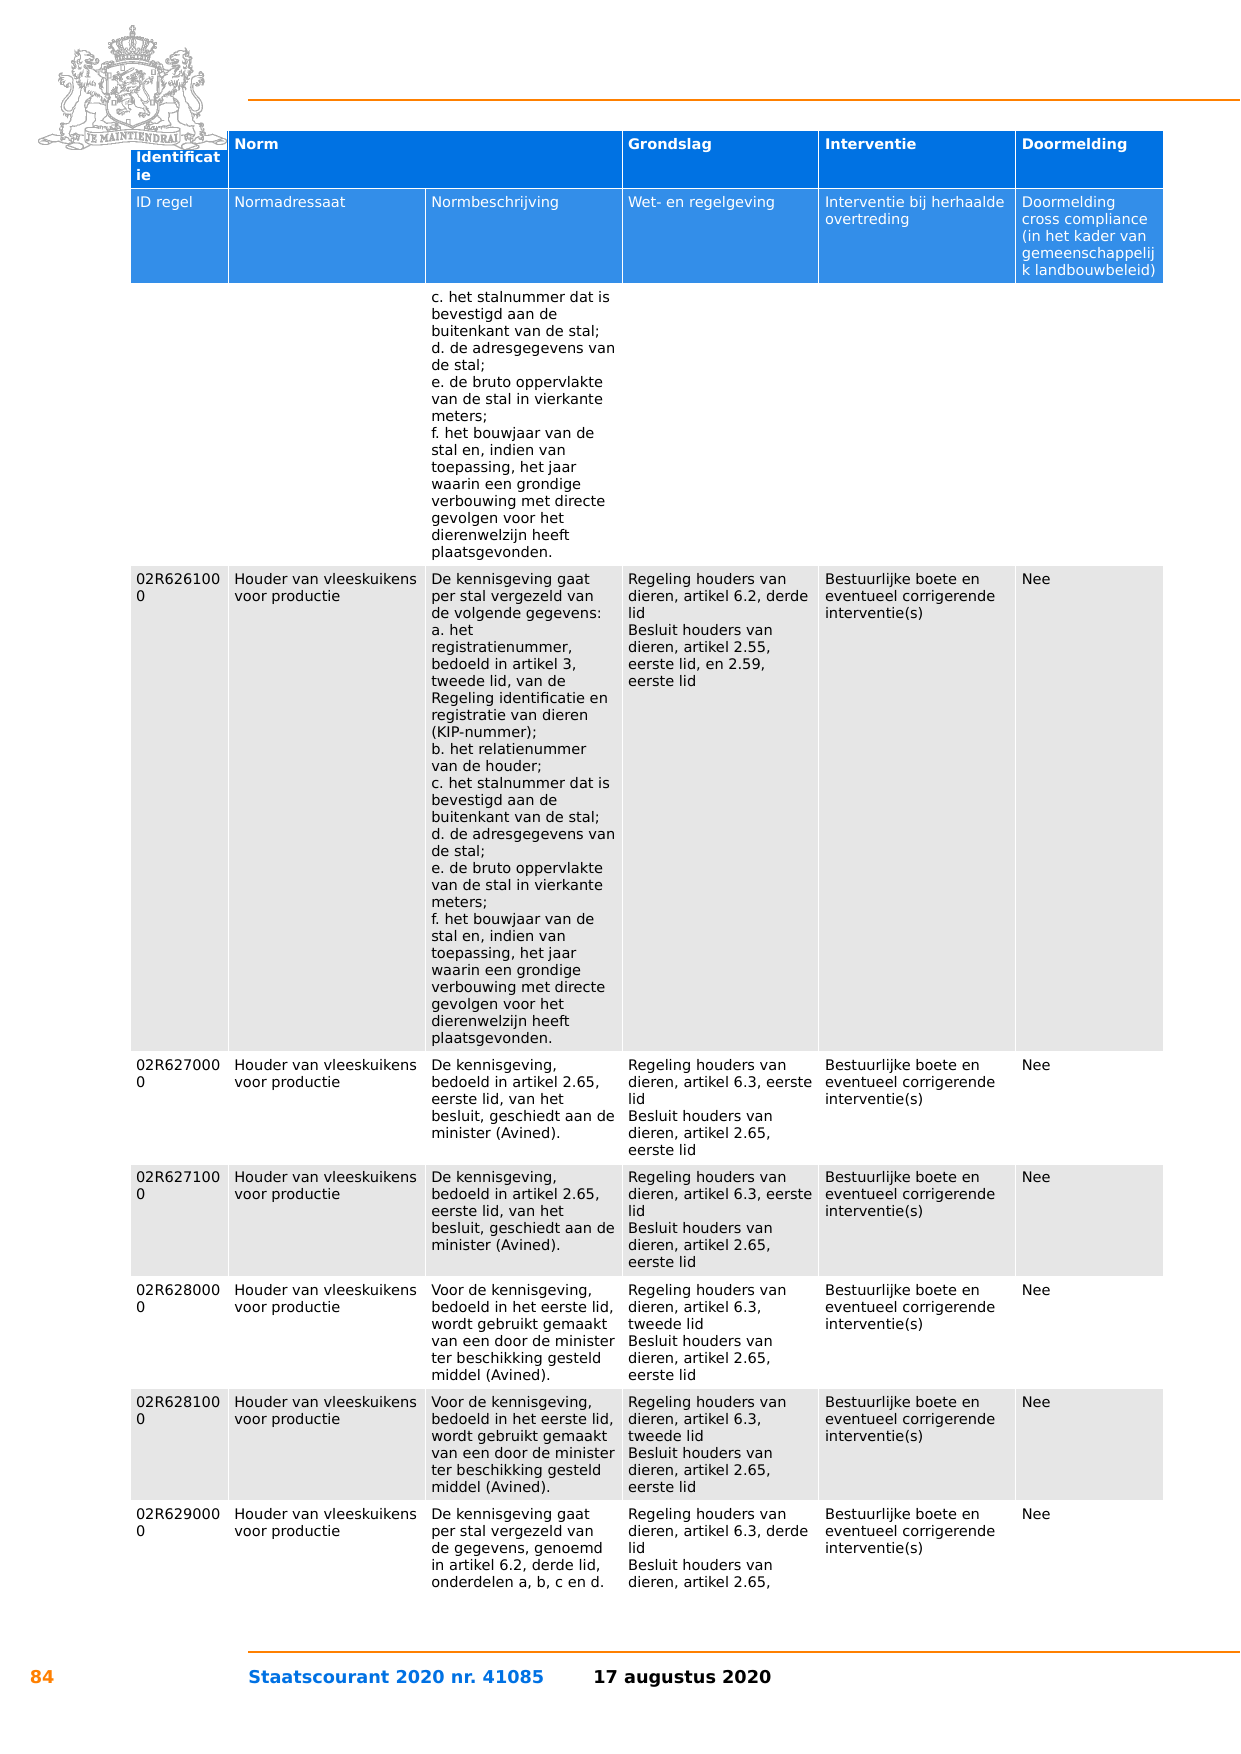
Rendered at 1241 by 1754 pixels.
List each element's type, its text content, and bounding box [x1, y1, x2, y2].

table_cell [1016, 284, 1163, 565]
picture [38, 25, 227, 150]
table_cell Houder van vleeskuikens voor productie [229, 1389, 425, 1500]
table_header Grondslag [623, 131, 818, 188]
table_cell Nee [1016, 1052, 1163, 1163]
table_header Identificatie [131, 131, 228, 188]
table_header Doormelding [1016, 131, 1163, 188]
table_cell Voor de kennisgeving, bedoeld in het eerste lid, wordt gebruikt gemaakt van een door de minister ter beschikking gesteld middel (Avined). [426, 1277, 622, 1388]
table_cell Regeling houders van dieren, artikel 6.3, tweede lid Besluit houders van dieren, artikel 2.65, eerste lid [623, 1389, 818, 1500]
table_cell Bestuurlijke boete en eventueel corrigerende interventie(s) [819, 566, 1015, 1051]
table_cell [131, 284, 228, 565]
table_cell 02R6261000 [131, 566, 228, 1051]
table_cell Houder van vleeskuikens voor productie [229, 1052, 425, 1163]
table_cell Bestuurlijke boete en eventueel corrigerende interventie(s) [819, 1389, 1015, 1500]
table_cell Houder van vleeskuikens voor productie [229, 1501, 425, 1596]
table_cell Bestuurlijke boete en eventueel corrigerende interventie(s) [819, 1501, 1015, 1596]
table_cell Bestuurlijke boete en eventueel corrigerende interventie(s) [819, 1052, 1015, 1163]
table_cell Houder van vleeskuikens voor productie [229, 566, 425, 1051]
table_cell De kennisgeving gaat per stal vergezeld van de gegevens, genoemd in artikel 6.2, derde lid, onderdelen a, b, c en d. [426, 1501, 622, 1596]
table_cell 02R6270000 [131, 1052, 228, 1163]
table_cell 02R6280000 [131, 1277, 228, 1388]
table_header Norm [229, 131, 622, 188]
table_cell Regeling houders van dieren, artikel 6.3, eerste lid Besluit houders van dieren, artikel 2.65, eerste lid [623, 1165, 818, 1276]
table_cell Regeling houders van dieren, artikel 6.3, eerste lid Besluit houders van dieren, artikel 2.65, eerste lid [623, 1052, 818, 1163]
table_cell Bestuurlijke boete en eventueel corrigerende interventie(s) [819, 1165, 1015, 1276]
table_cell 02R6271000 [131, 1165, 228, 1276]
table_cell Nee [1016, 1277, 1163, 1388]
table_cell Normbeschrijving [426, 189, 622, 283]
table_cell De kennisgeving gaat per stal vergezeld van de volgende gegevens: a. het registratienummer, bedoeld in artikel 3, tweede lid, van de Regeling identificatie en registratie van dieren (KIP-nummer); b. het relatienummer van de houder; c. het stalnummer dat is bevestigd aan de buitenkant van de stal; d. de adresgegevens van de stal; e. de bruto oppervlakte van de stal in vierkante meters; f. het bouwjaar van de stal en, indien van toepassing, het jaar waarin een grondige verbouwing met directe gevolgen voor het dierenwelzijn heeft plaatsgevonden. [426, 566, 622, 1051]
table_cell Regeling houders van dieren, artikel 6.2, derde lid Besluit houders van dieren, artikel 2.55, eerste lid, en 2.59, eerste lid [623, 566, 818, 1051]
table_cell [623, 284, 818, 565]
table_cell Nee [1016, 1501, 1163, 1596]
table_cell De kennisgeving, bedoeld in artikel 2.65, eerste lid, van het besluit, geschiedt aan de minister (Avined). [426, 1052, 622, 1163]
table_cell Nee [1016, 566, 1163, 1051]
table_cell [229, 284, 425, 565]
table_cell ID regel [131, 189, 228, 283]
table_cell Houder van vleeskuikens voor productie [229, 1165, 425, 1276]
table_cell Wet- en regelgeving [623, 189, 818, 283]
table_cell Interventie bij herhaalde overtreding [819, 189, 1015, 283]
table_cell Doormelding cross compliance (in het kader van gemeenschappelijk landbouwbeleid) [1016, 189, 1163, 283]
table_cell De kennisgeving, bedoeld in artikel 2.65, eerste lid, van het besluit, geschiedt aan de minister (Avined). [426, 1165, 622, 1276]
table_cell Normadressaat [229, 189, 425, 283]
table_cell Regeling houders van dieren, artikel 6.3, tweede lid Besluit houders van dieren, artikel 2.65, eerste lid [623, 1277, 818, 1388]
table_cell Houder van vleeskuikens voor productie [229, 1277, 425, 1388]
table_cell Nee [1016, 1389, 1163, 1500]
table_cell Voor de kennisgeving, bedoeld in het eerste lid, wordt gebruikt gemaakt van een door de minister ter beschikking gesteld middel (Avined). [426, 1389, 622, 1500]
table_cell [819, 284, 1015, 565]
table_header Interventie [819, 131, 1015, 188]
table_cell c. het stalnummer dat is bevestigd aan de buitenkant van de stal; d. de adresgegevens van de stal; e. de bruto oppervlakte van de stal in vierkante meters; f. het bouwjaar van de stal en, indien van toepassing, het jaar waarin een grondige verbouwing met directe gevolgen voor het dierenwelzijn heeft plaatsgevonden. [426, 284, 622, 565]
table_cell Bestuurlijke boete en eventueel corrigerende interventie(s) [819, 1277, 1015, 1388]
table_cell 02R6281000 [131, 1389, 228, 1500]
table_cell 02R6290000 [131, 1501, 228, 1596]
table_cell Nee [1016, 1165, 1163, 1276]
table_cell Regeling houders van dieren, artikel 6.3, derde lid Besluit houders van dieren, artikel 2.65, [623, 1501, 818, 1596]
